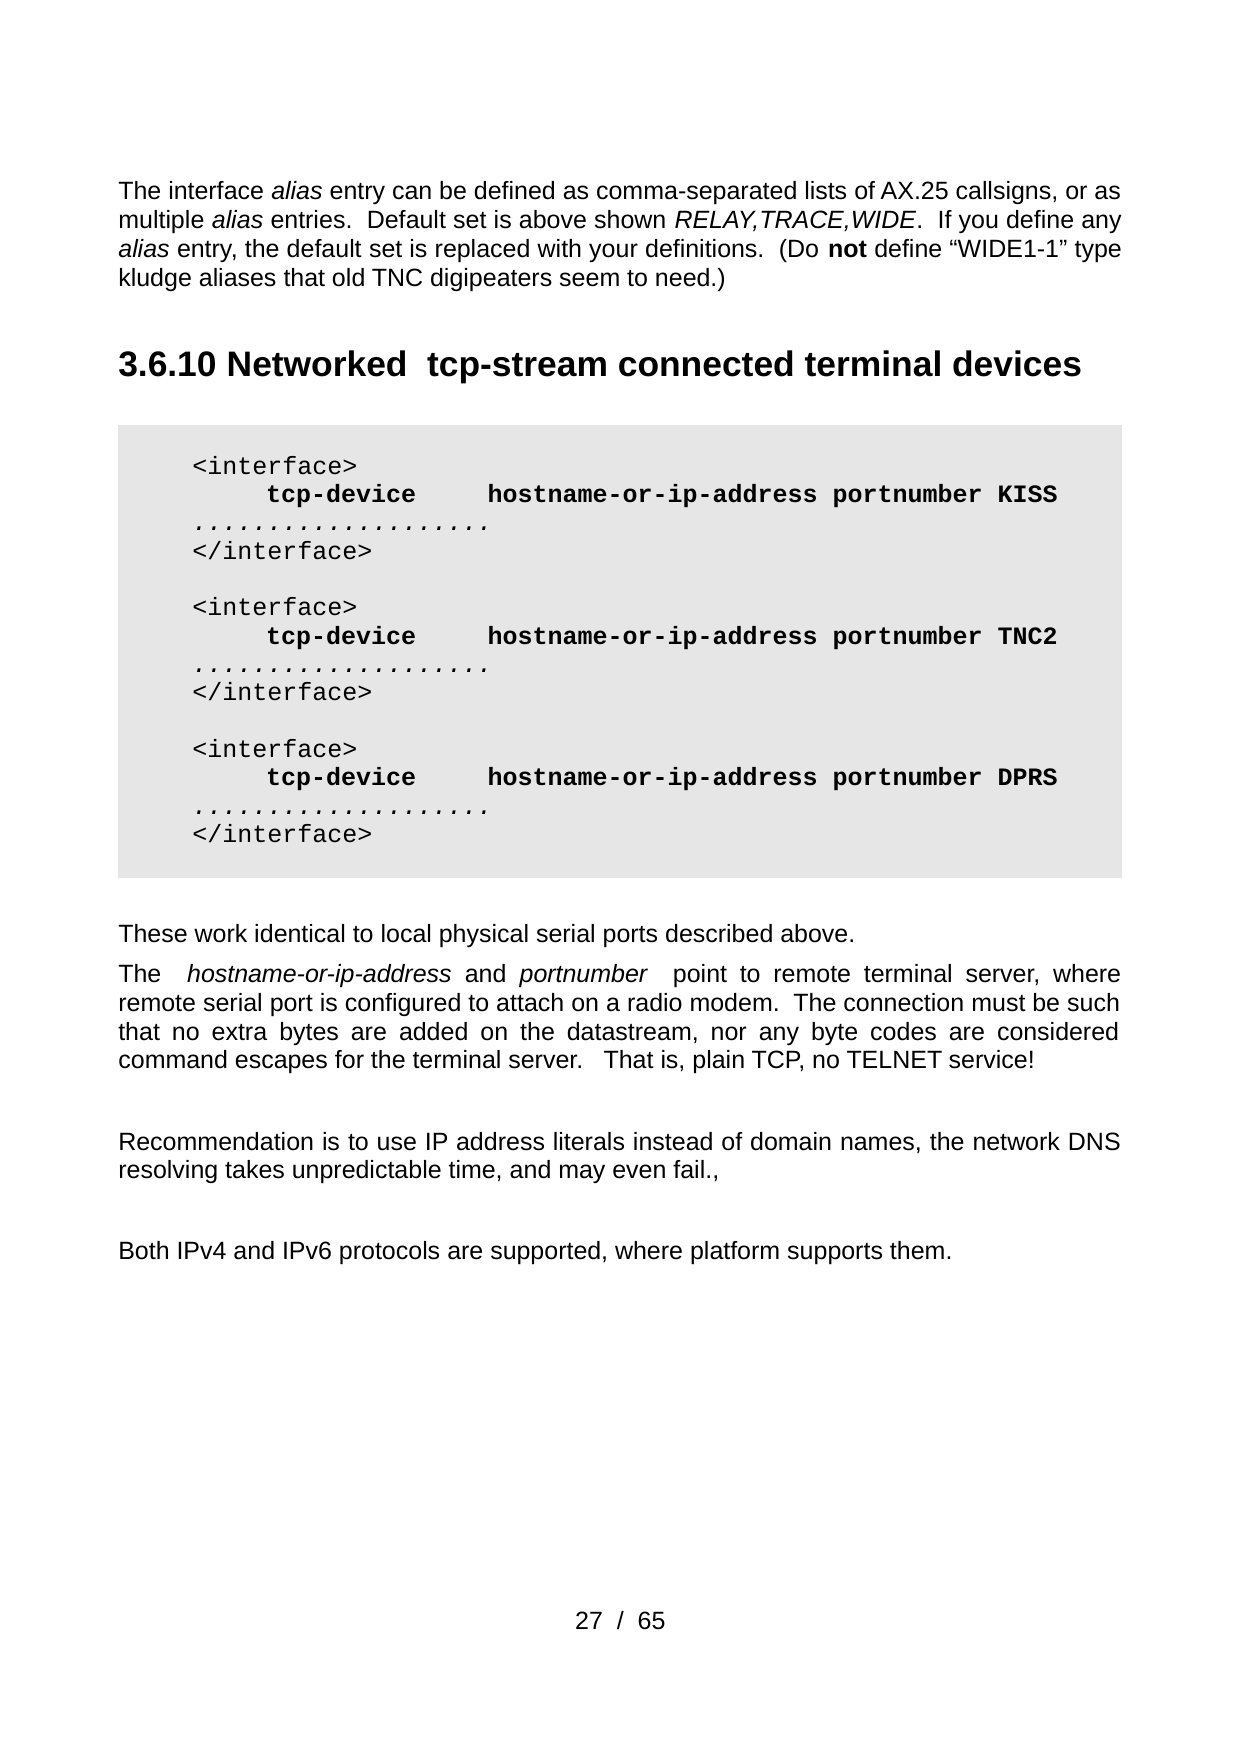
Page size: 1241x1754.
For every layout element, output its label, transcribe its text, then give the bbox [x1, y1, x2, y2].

text These work identical to local physical serial ports described above. [118, 919, 1122, 947]
text .................... [118, 652, 1122, 680]
text </interface> [118, 680, 1122, 708]
subtitle Networked tcp-stream connected terminal devices [118, 344, 1122, 384]
text .................... [118, 793, 1122, 822]
text </interface> [118, 822, 1122, 850]
text Recommendation is to use IP address literals instead of domain names, the network DNS resolving takes unpredictable time, and may even fail., [118, 1127, 1122, 1184]
text The interface alias entry can be defined as comma-separated lists of AX.25 callsigns, or as multiple alias entries. Default set is above shown RELAY,TRACE,WIDE. If you define any alias entry, the default set is replaced with your definitions. (Do not define “WIDE1-1” type kludge aliases that old TNC digipeaters seem to need.) [118, 176, 1122, 291]
text </interface> [118, 538, 1122, 567]
text Both IPv4 and IPv6 protocols are supported, where platform supports them. [118, 1236, 1122, 1265]
text tcp-device hostname-or-ip-address portnumber TNC2 [118, 623, 1122, 652]
text <interface> [118, 453, 1122, 482]
text tcp-device hostname-or-ip-address portnumber DPRS [118, 765, 1122, 793]
text The hostname-or-ip-address and portnumber point to remote terminal server, where remote serial port is configured to attach on a radio modem. The connection must be such that no extra bytes are added on the datastream, nor any byte codes are considered command escapes for the terminal server. That is, plain TCP, no TELNET service! [118, 959, 1122, 1074]
text .................... [118, 510, 1122, 538]
text tcp-device hostname-or-ip-address portnumber KISS [118, 482, 1122, 510]
text <interface> [118, 595, 1122, 623]
text <interface> [118, 737, 1122, 765]
